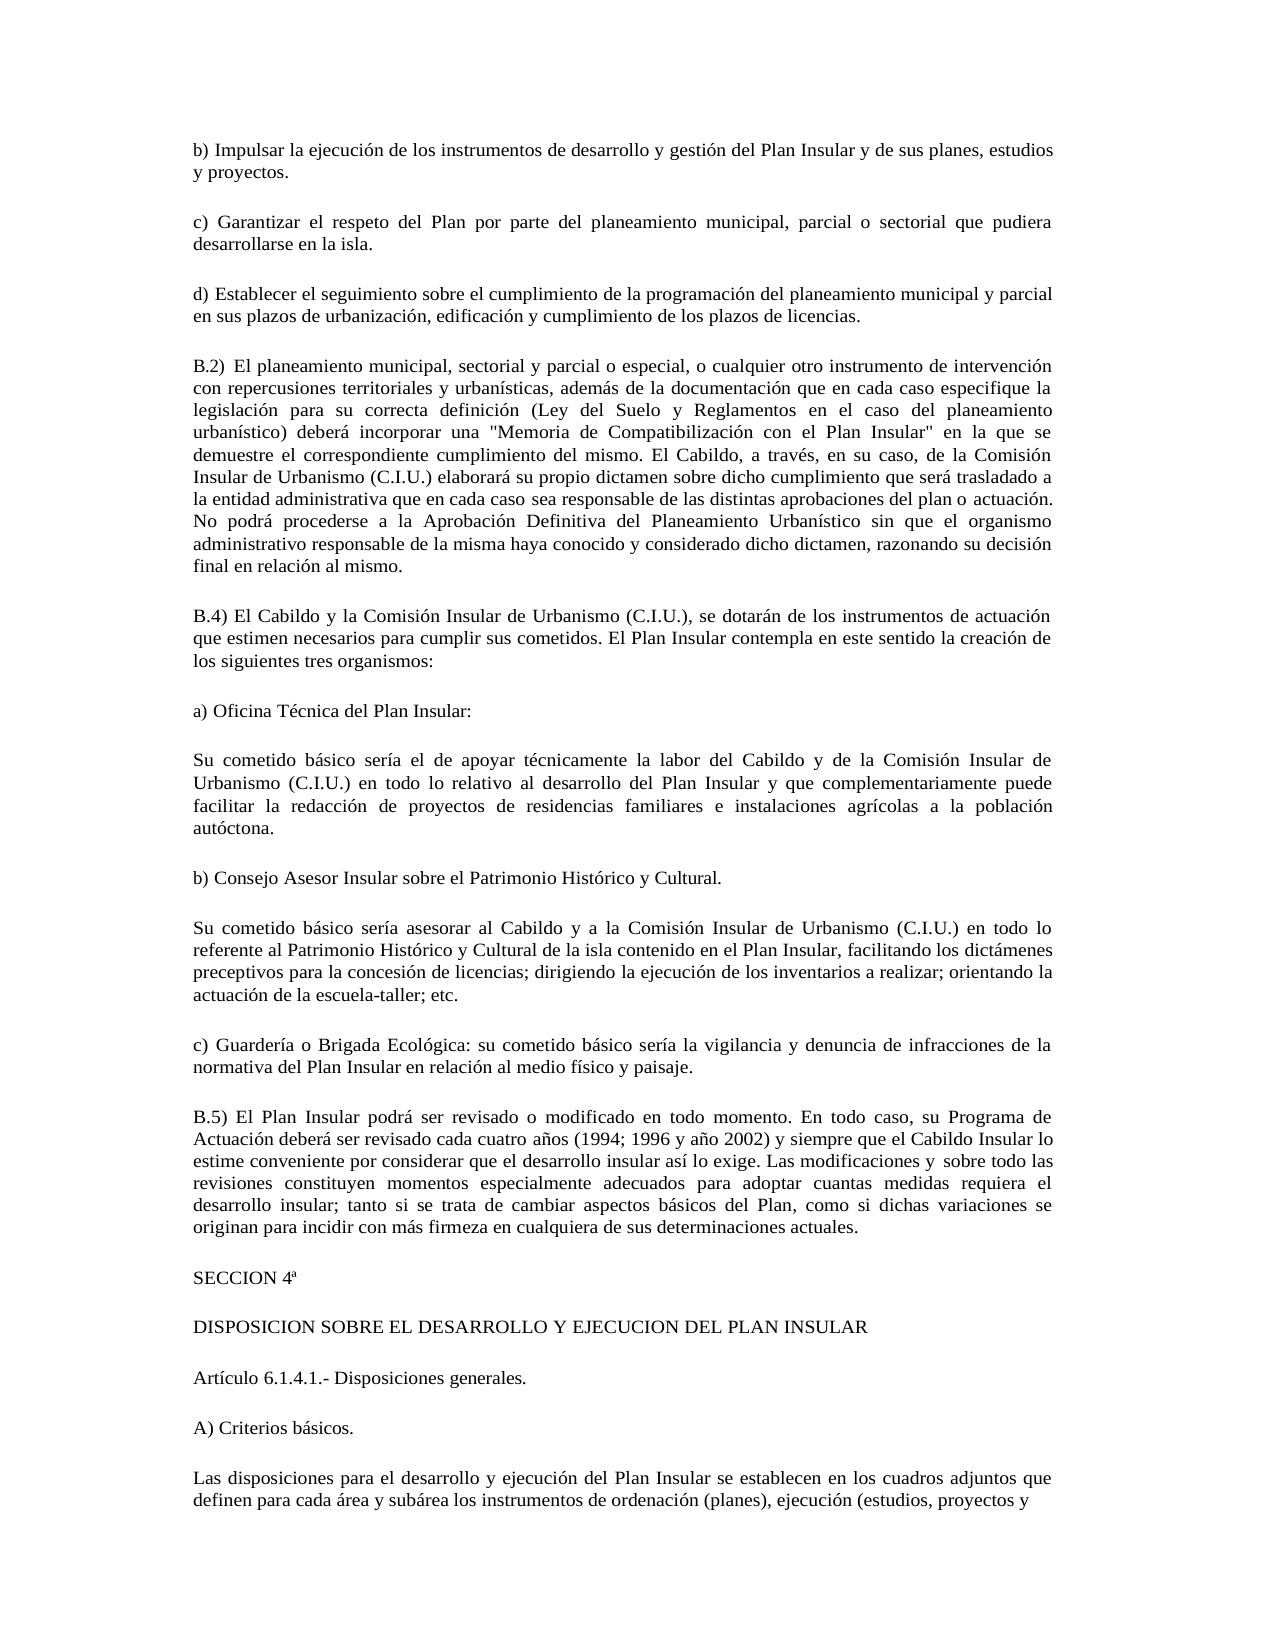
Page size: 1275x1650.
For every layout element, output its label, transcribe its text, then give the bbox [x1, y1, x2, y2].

text Las disposiciones para el desarrollo y ejecución del Plan Insular se establecen en los cuadros adjuntos que definen para cada área y subárea los instrumentos de ordenación (planes), ejecución (estudios, proyectos y [193, 1467, 1054, 1510]
text SECCION 4ª [193, 1267, 1096, 1288]
text Su cometido básico sería asesorar al Cabildo y a la Comisión Insular de Urbanismo (C.I.U.) en todo lo referente al Patrimonio Histórico y Cultural de la isla contenido en el Plan Insular, facilitando los dictámenes preceptivos para la concesión de licencias; dirigiendo la ejecución de los inventarios a realizar; orientando la actuación de la escuela-taller; etc. [193, 917, 1053, 1005]
list El planeamiento municipal, sectorial y parcial o especial, o cualquier otro instrumento de intervención con repercusiones territoriales y urbanísticas, además de la documentación que en cada caso especifique la legislación para su correcta definición (Ley del Suelo y Reglamentos en el caso del planeamiento urbanístico) deberá incorporar una "Memoria de Compatibilización con el Plan Insular" en la que se demuestre el correspondiente cumplimiento del mismo. El Cabildo, a través, en su caso, de la Comisión Insular de Urbanismo (C.I.U.) elaborará su propio dictamen sobre dicho cumplimiento que será trasladado a la entidad administrativa que en cada caso sea responsable de las distintas aprobaciones del plan o actuación. No podrá procederse a la Aprobación Definitiva del Planeamiento Urbanístico sin que el organismo administrativo responsable de la misma haya conocido y considerado dicho dictamen, razonando su decisión final en relación al mismo. [193, 355, 1053, 576]
list Oficina Técnica del Plan Insular: [193, 699, 1096, 721]
list Establecer el seguimiento sobre el cumplimiento de la programación del planeamiento municipal y parcial en sus plazos de urbanización, edificación y cumplimiento de los plazos de licencias. [193, 283, 1053, 326]
text DISPOSICION SOBRE EL DESARROLLO Y EJECUCION DEL PLAN INSULAR [193, 1316, 1096, 1338]
text Su cometido básico sería el de apoyar técnicamente la labor del Cabildo y de la Comisión Insular de Urbanismo (C.I.U.) en todo lo relativo al desarrollo del Plan Insular y que complementariamente puede facilitar la redacción de proyectos de residencias familiares e instalaciones agrícolas a la población autóctona. [193, 749, 1054, 839]
text B.5) El Plan Insular podrá ser revisado o modificado en todo momento. En todo caso, su Programa de Actuación deberá ser revisado cada cuatro años (1994; 1996 y año 2002) y siempre que el Cabildo Insular lo estime conveniente por considerar que el desarrollo insular así lo exige. Las modificaciones y sobre todo las revisiones constituyen momentos especialmente adecuados para adoptar cuantas medidas requiera el desarrollo insular; tanto si se trata de cambiar aspectos básicos del Plan, como si dichas variaciones se originan para incidir con más firmeza en cualquiera de sus determinaciones actuales. [193, 1106, 1054, 1238]
text A) Criterios básicos. [193, 1417, 1096, 1438]
text B.4) El Cabildo y la Comisión Insular de Urbanismo (C.I.U.), se dotarán de los instrumentos de actuación que estimen necesarios para cumplir sus cometidos. El Plan Insular contempla en este sentido la creación de los siguientes tres organismos: [193, 605, 1053, 671]
list Garantizar el respeto del Plan por parte del planeamiento municipal, parcial o sectorial que pudiera desarrollarse en la isla. [193, 211, 1053, 254]
list Guardería o Brigada Ecológica: su cometido básico sería la vigilancia y denuncia de infracciones de la normativa del Plan Insular en relación al medio físico y paisaje. [193, 1033, 1053, 1077]
list Impulsar la ejecución de los instrumentos de desarrollo y gestión del Plan Insular y de sus planes, estudios y proyectos. [193, 139, 1054, 182]
list Consejo Asesor Insular sobre el Patrimonio Histórico y Cultural. [193, 867, 1096, 888]
text Artículo 6.1.4.1.- Disposiciones generales. [193, 1367, 1096, 1388]
